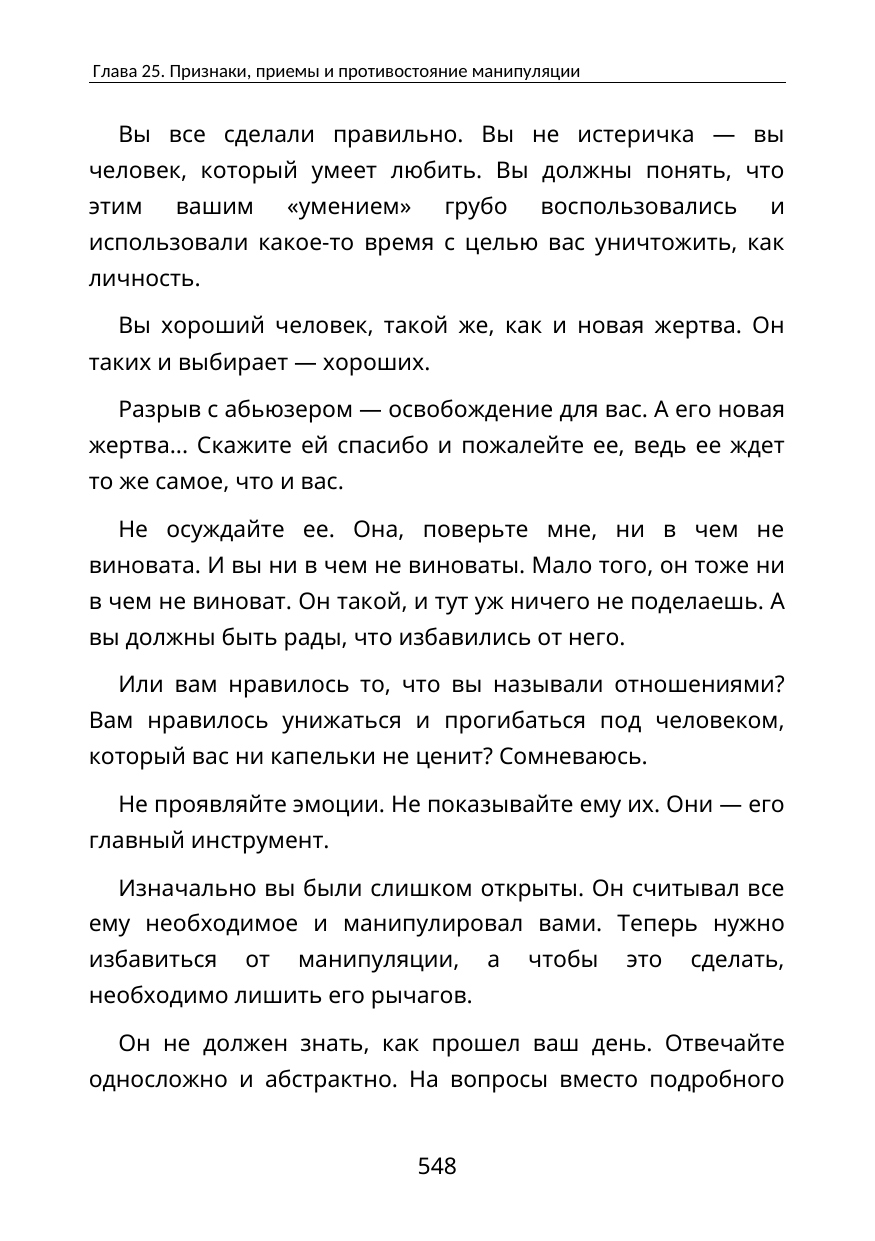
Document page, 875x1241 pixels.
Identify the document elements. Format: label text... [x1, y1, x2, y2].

text Вы все сделали правильно. Вы не истеричка — вы человек, который умеет любить. Вы должны понять, что этим вашим «умением» грубо воспользовались и использовали какое-то время с целью вас уничтожить, как личность. [88, 118, 786, 293]
text Разрыв с абьюзером — освобождение для вас. А его новая жертва... Скажите ей спасибо и пожалейте ее, ведь ее ждет то же самое, что и вас. [88, 393, 786, 496]
text Он не должен знать, как прошел ваш день. Отвечайте односложно и абстрактно. На вопросы вместо подробного [88, 1027, 786, 1094]
text Или вам нравилось то, что вы называли отношениями? Вам нравилось унижаться и прогибаться под человеком, который вас ни капельки не ценит? Сомневаюсь. [88, 668, 786, 771]
text Вы хороший человек, такой же, как и новая жертва. Он таких и выбирает — хороших. [88, 309, 786, 377]
text Не проявляйте эмоции. Не показывайте ему их. Они — его главный инструмент. [88, 788, 786, 855]
text Не осуждайте ее. Она, поверьте мне, ни в чем не виновата. И вы ни в чем не виноваты. Мало того, он тоже ни в чем не виноват. Он такой, и тут уж ничего не поделаешь. А вы должны быть рады, что избавились от него. [88, 513, 786, 652]
text Изначально вы были слишком открыты. Он считывал все ему необходимое и манипулировал вами. Теперь нужно избавиться от манипуляции, а чтобы это сделать, необходимо лишить его рычагов. [88, 871, 786, 1011]
